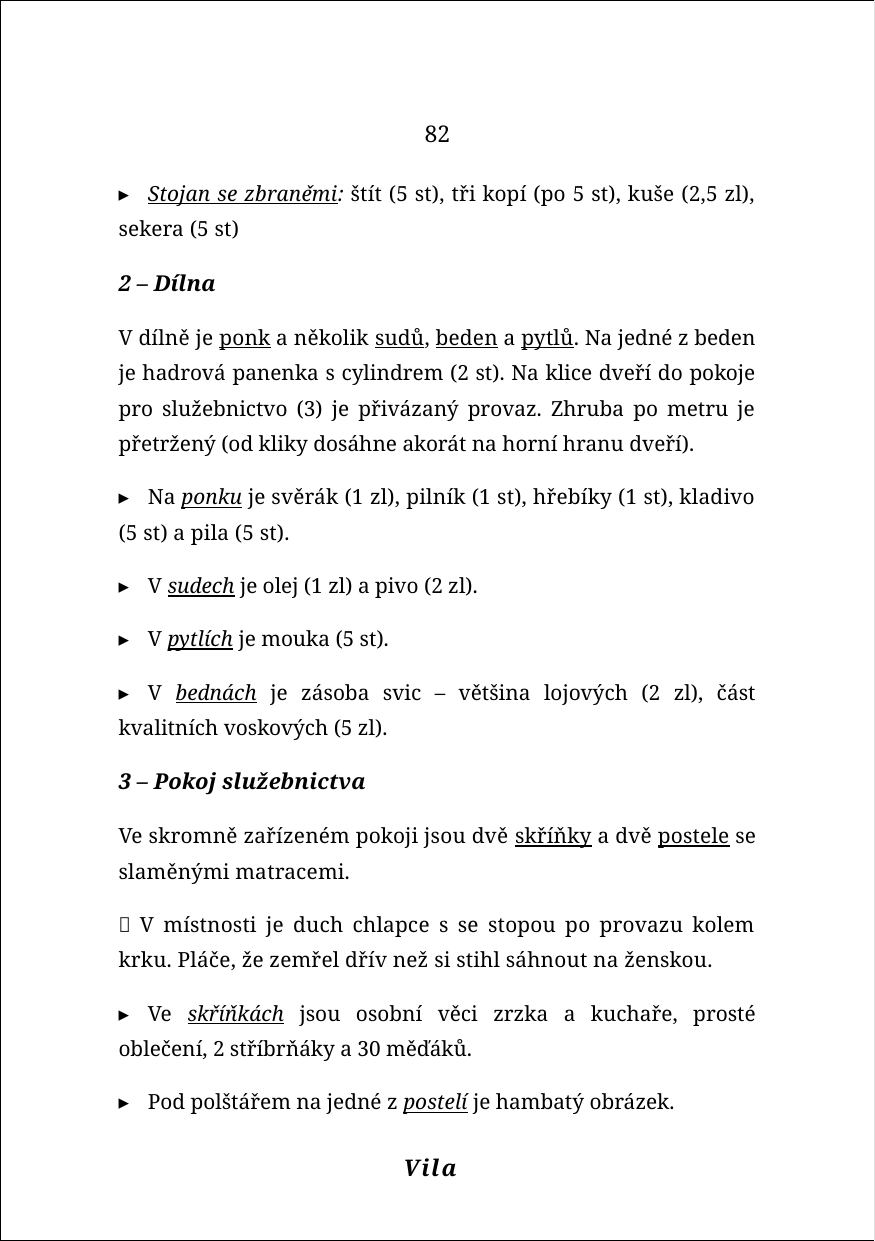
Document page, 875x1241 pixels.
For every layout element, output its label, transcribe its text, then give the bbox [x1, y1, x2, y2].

text ▸ Pod polštářem na jedné z postelí je hambatý obrázek. [118, 1087, 756, 1116]
text 👤 V místnosti je duch chlapce s se stopou po provazu kolem krku. Pláče, že zemřel dřív než si stihl sáhnout na ženskou. [118, 910, 756, 974]
text Ve skromně zařízeném pokoji jsou dvě skříňky a dvě postele se slaměnými matracemi. [118, 821, 756, 885]
text 2 – Dílna [118, 268, 756, 297]
text ▸ V bednách je zásoba svic – většina lojových (2 zl), část kvalitních voskových (5 zl). [118, 678, 756, 742]
text ▸ Na ponku je svěrák (1 zl), pilník (1 st), hřebíky (1 st), kladivo (5 st) a pila (5 st). [118, 482, 756, 546]
text ▸ V sudech je olej (1 zl) a pivo (2 zl). [118, 571, 756, 599]
text V dílně je ponk a několik sudů, beden a pytlů. Na jedné z beden je hadrová panenka s cylindrem (2 st). Na klice dveří do pokoje pro služebnictvo (3) je přivázaný provaz. Zhruba po metru je přetržený (od kliky dosáhne akorát na horní hranu dveří). [118, 323, 756, 458]
text ▸ Ve skříňkách jsou osobní věci zrzka a kuchaře, prosté oblečení, 2 stříbrňáky a 30 měďáků. [118, 999, 756, 1063]
text ▸ Stojan se zbraněmi: štít (5 st), tři kopí (po 5 st), kuše (2,5 zl), sekera (5 st) [118, 179, 756, 243]
text 3 – Pokoj služebnictva [118, 766, 756, 796]
text ▸ V pytlích je mouka (5 st). [118, 624, 756, 653]
